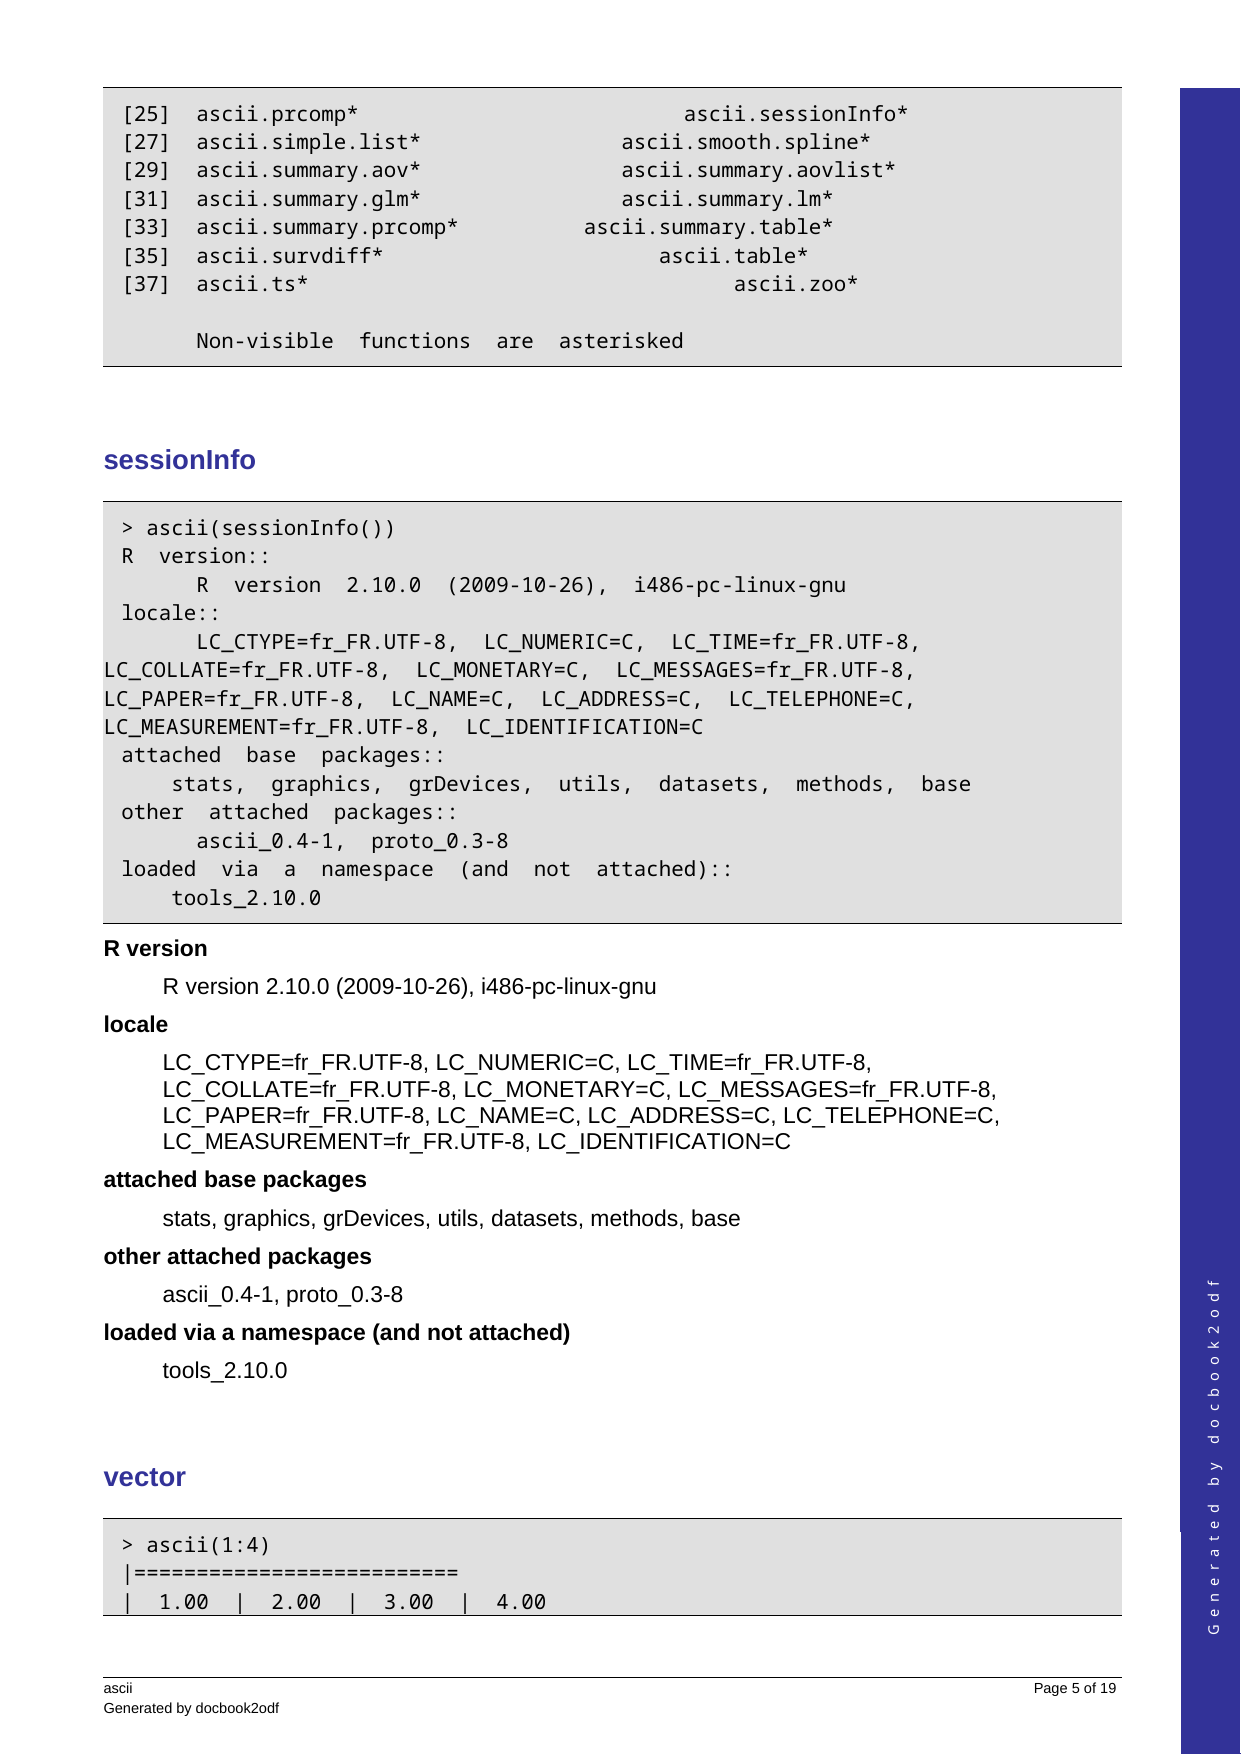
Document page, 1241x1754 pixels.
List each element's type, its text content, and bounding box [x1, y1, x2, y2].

text ascii_0.4-1, proto_0.3-8 [103, 826, 1122, 854]
text stats, graphics, grDevices, utils, datasets, methods, base [162, 1204, 1122, 1231]
text locale [103, 1011, 1122, 1037]
text > ascii(1:4) [103, 1519, 1122, 1558]
text locale:: [103, 598, 1122, 627]
text |========================== [103, 1558, 1122, 1587]
text loaded via a namespace (and not attached):: [103, 854, 1122, 871]
text LC_CTYPE=fr_FR.UTF-8, LC_NUMERIC=C, LC_TIME=fr_FR.UTF-8, LC_COLLATE=fr_FR.UTF-8, LC_MONETARY=C, LC_MESSAGES=fr_FR.UTF-8, LC_PAPER=fr_FR.UTF-8, LC_NAME=C, LC_ADDRESS=C, LC_TELEPHONE=C, LC_MEASUREMENT=fr_FR.UTF-8, LC_IDENTIFICATION=C [162, 1049, 1122, 1155]
subtitle vector [103, 1460, 1122, 1492]
text [33] ascii.summary.prcomp* ascii.summary.table* [103, 212, 1122, 241]
text other attached packages:: [103, 797, 1122, 826]
text | 1.00 | 2.00 | 3.00 | 4.00 [103, 1587, 1122, 1615]
text [35] ascii.survdiff* ascii.table* [103, 241, 1122, 269]
text [29] ascii.summary.aov* ascii.summary.aovlist* [103, 156, 1122, 184]
text R version:: [103, 542, 1122, 570]
text Non-visible functions are asterisked [103, 314, 1122, 366]
text [31] ascii.summary.glm* ascii.summary.lm* [103, 184, 1122, 212]
text [25] ascii.prcomp* ascii.sessionInfo* [103, 88, 1122, 127]
text stats, graphics, grDevices, utils, datasets, methods, base [103, 769, 1122, 797]
text R version 2.10.0 (2009-10-26), i486-pc-linux-gnu [162, 973, 1122, 999]
text attached base packages [103, 1166, 1122, 1193]
text > ascii(sessionInfo()) [103, 502, 1122, 542]
text [37] ascii.ts* ascii.zoo* [103, 269, 1122, 298]
text ascii_0.4-1, proto_0.3-8 [162, 1281, 1122, 1307]
text R version [103, 935, 1122, 961]
text other attached packages [103, 1243, 1122, 1269]
text attached base packages:: [103, 741, 1122, 769]
text tools_2.10.0 [162, 1357, 1122, 1383]
text [27] ascii.simple.list* ascii.smooth.spline* [103, 127, 1122, 156]
text LC_CTYPE=fr_FR.UTF-8, LC_NUMERIC=C, LC_TIME=fr_FR.UTF-8, LC_COLLATE=fr_FR.UTF-8, LC_MONETARY=C, LC_MESSAGES=fr_FR.UTF-8, LC_PAPER=fr_FR.UTF-8, LC_NAME=C, LC_ADDRESS=C, LC_TELEPHONE=C, LC_MEASUREMENT=fr_FR.UTF-8, LC_IDENTIFICATION=C [103, 627, 1122, 741]
subtitle sessionInfo [103, 443, 1122, 475]
text R version 2.10.0 (2009-10-26), i486-pc-linux-gnu [103, 570, 1122, 598]
text tools_2.10.0 [103, 871, 1122, 923]
text loaded via a namespace (and not attached) [103, 1319, 1122, 1345]
